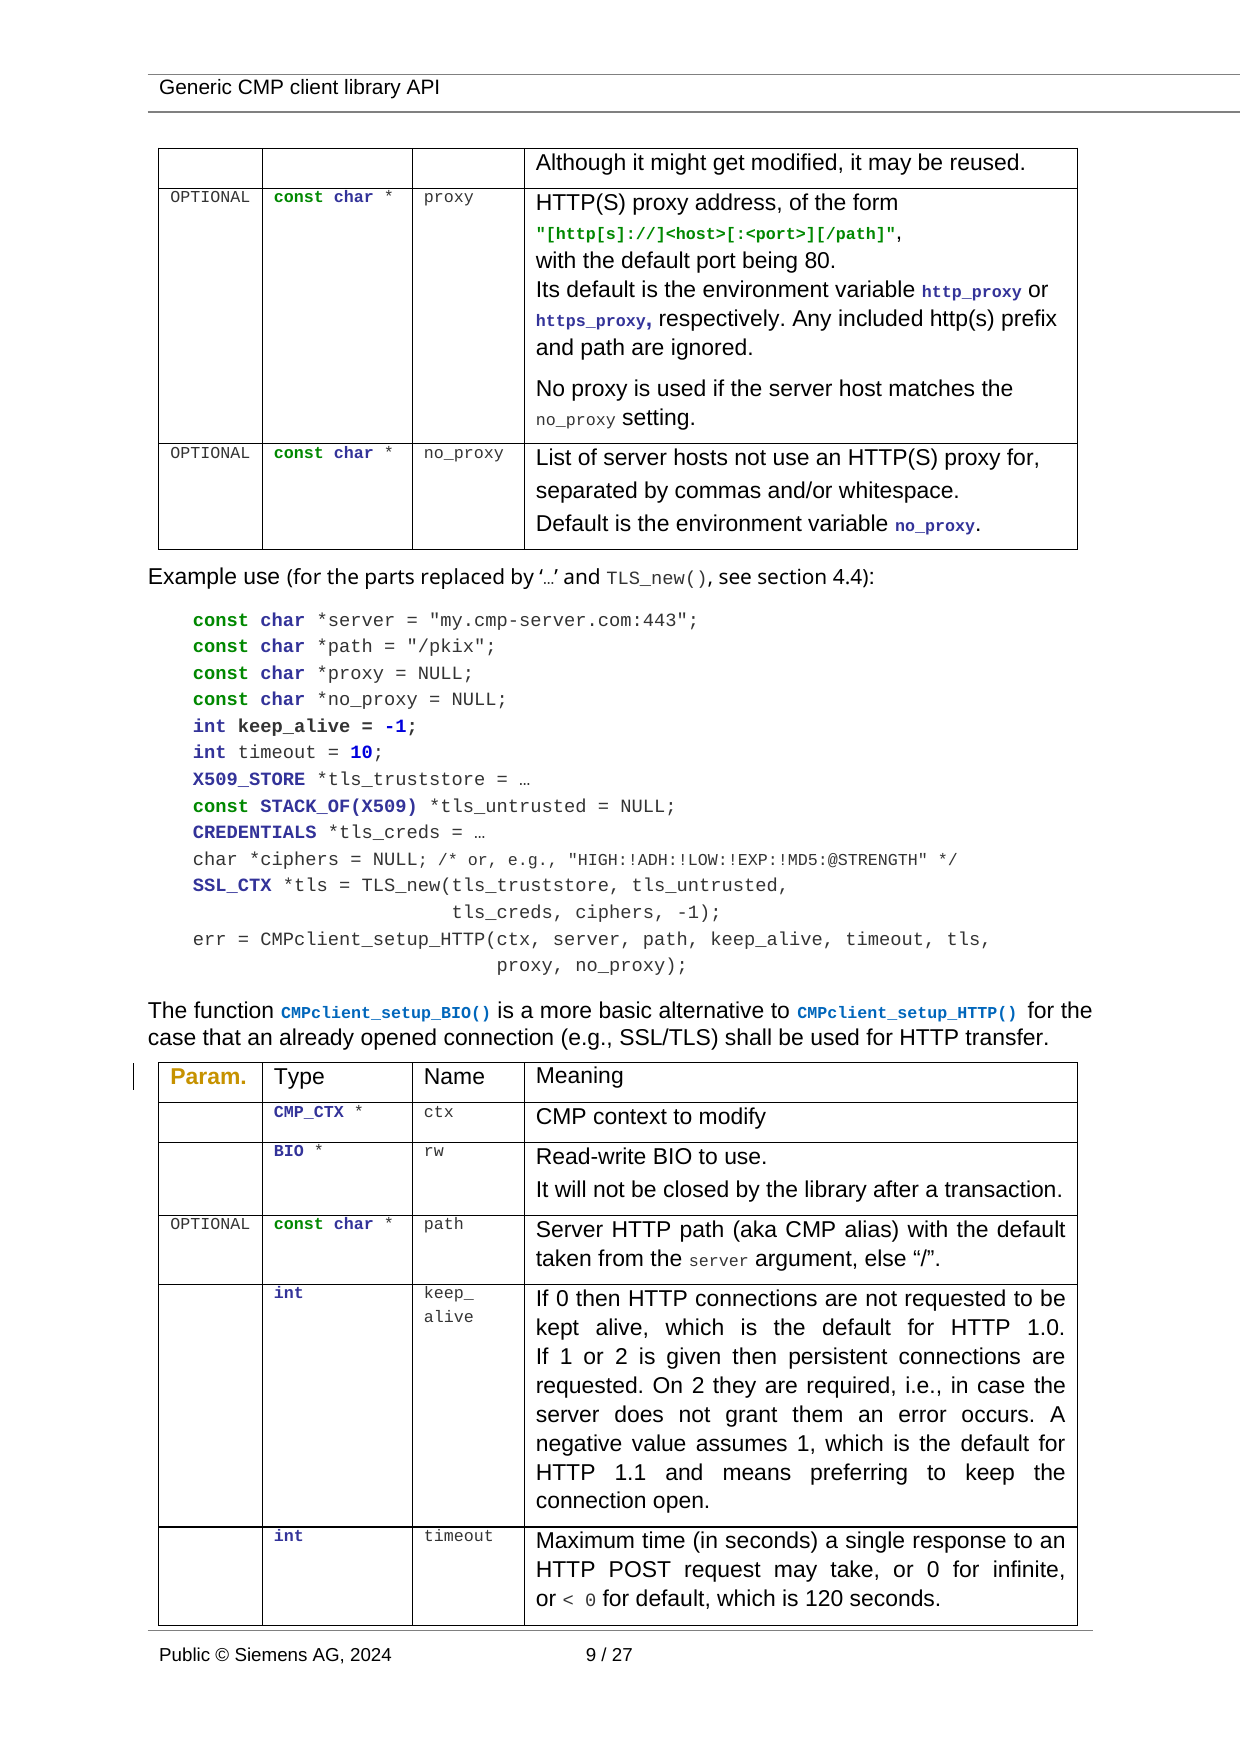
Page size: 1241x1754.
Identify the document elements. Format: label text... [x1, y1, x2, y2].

table_header Param. [159, 1063, 262, 1102]
text const char *no_proxy = NULL; [148, 690, 1092, 711]
table_cell OPTIONAL [159, 189, 262, 443]
text tls_creds, ciphers, -1); [148, 903, 1092, 924]
table_cell const char * [263, 444, 412, 549]
text const char *proxy = NULL; [148, 664, 1092, 685]
table_cell CMP context to modify [525, 1103, 1077, 1142]
table_cell ctx [413, 1103, 524, 1142]
table_cell proxy [413, 189, 524, 443]
table_cell CMP_CTX * [263, 1103, 412, 1142]
text const STACK_OF(X509) *tls_untrusted = NULL; [148, 796, 1092, 818]
table_header Type [263, 1063, 412, 1102]
table_cell List of server hosts not use an HTTP(S) proxy for, separated by commas and/or whitespace. Default is the environment variable no_proxy. [525, 444, 1077, 549]
table_cell Maximum time (in seconds) a single response to an HTTP POST request may take, or 0 for infinite, or < 0 for default, which is 120 seconds. [525, 1528, 1077, 1625]
text const char *path = "/pkix"; [148, 637, 1092, 658]
table_cell const char * [263, 1216, 412, 1284]
text SSL_CTX *tls = TLS_new(tls_truststore, tls_untrusted, [148, 876, 1092, 897]
text err = CMPclient_setup_HTTP(ctx, server, path, keep_alive, timeout, tls, [148, 929, 1092, 951]
table_cell [159, 1528, 262, 1625]
table_cell rw [413, 1143, 524, 1215]
table_cell path [413, 1216, 524, 1284]
table_cell int [263, 1285, 412, 1526]
table_header Meaning [525, 1063, 1077, 1102]
table_cell BIO * [263, 1143, 412, 1215]
text int timeout = 10; [148, 743, 1092, 764]
text const char *server = "my.cmp-server.com:443"; [148, 611, 1092, 632]
text int keep_alive = -1; [148, 717, 1092, 738]
table_cell HTTP(S) proxy address, of the form "[http[s]://]<host>[:<port>][/path]", with the default port being 80. Its default is the environment variable http_proxy or https_proxy, respectively. Any included http(s) prefix and path are ignored. No proxy is used if the server host matches the no_proxy setting. [525, 189, 1077, 443]
table_cell OPTIONAL [159, 444, 262, 549]
table_cell Read-write BIO to use. It will not be closed by the library after a transaction. [525, 1143, 1077, 1215]
table_cell [159, 1103, 262, 1142]
text The function CMPclient_setup_BIO() is a more basic alternative to CMPclient_setup_HTTP() for the case that an already opened connection (e.g., SSL/TLS) shall be used for HTTP transfer. [148, 997, 1092, 1050]
table_cell const char * [263, 189, 412, 443]
table_cell int [263, 1528, 412, 1625]
table_header Name [413, 1063, 524, 1102]
text CREDENTIALS *tls_creds = … [148, 823, 1092, 844]
table_cell [263, 149, 412, 188]
table_cell [159, 149, 262, 188]
text char *ciphers = NULL; /* or, e.g., "HIGH:!ADH:!LOW:!EXP:!MD5:@STRENGTH" */ [148, 849, 1092, 871]
table_cell OPTIONAL [159, 1216, 262, 1284]
table_cell [159, 1285, 262, 1526]
table_cell no_proxy [413, 444, 524, 549]
table_cell Server HTTP path (aka CMP alias) with the default taken from the server argument, else “/”. [525, 1216, 1077, 1284]
table_cell [159, 1143, 262, 1215]
table_cell Although it might get modified, it may be reused. [525, 149, 1077, 188]
table_cell [413, 149, 524, 188]
table_cell keep_ alive [413, 1285, 524, 1526]
text Example use (for the parts replaced by ‘…’ and TLS_new(), see section 4.4): [148, 562, 1092, 591]
table_cell If 0 then HTTP connections are not requested to be kept alive, which is the default for HTTP 1.0. If 1 or 2 is given then persistent connections are requested. On 2 they are required, i.e., in case the server does not grant them an error occurs. A negative value assumes 1, which is the default for HTTP 1.1 and means preferring to keep the connection open. [525, 1285, 1077, 1526]
text proxy, no_proxy); [148, 956, 1092, 977]
table_cell timeout [413, 1528, 524, 1625]
text X509_STORE *tls_truststore = … [148, 770, 1092, 791]
